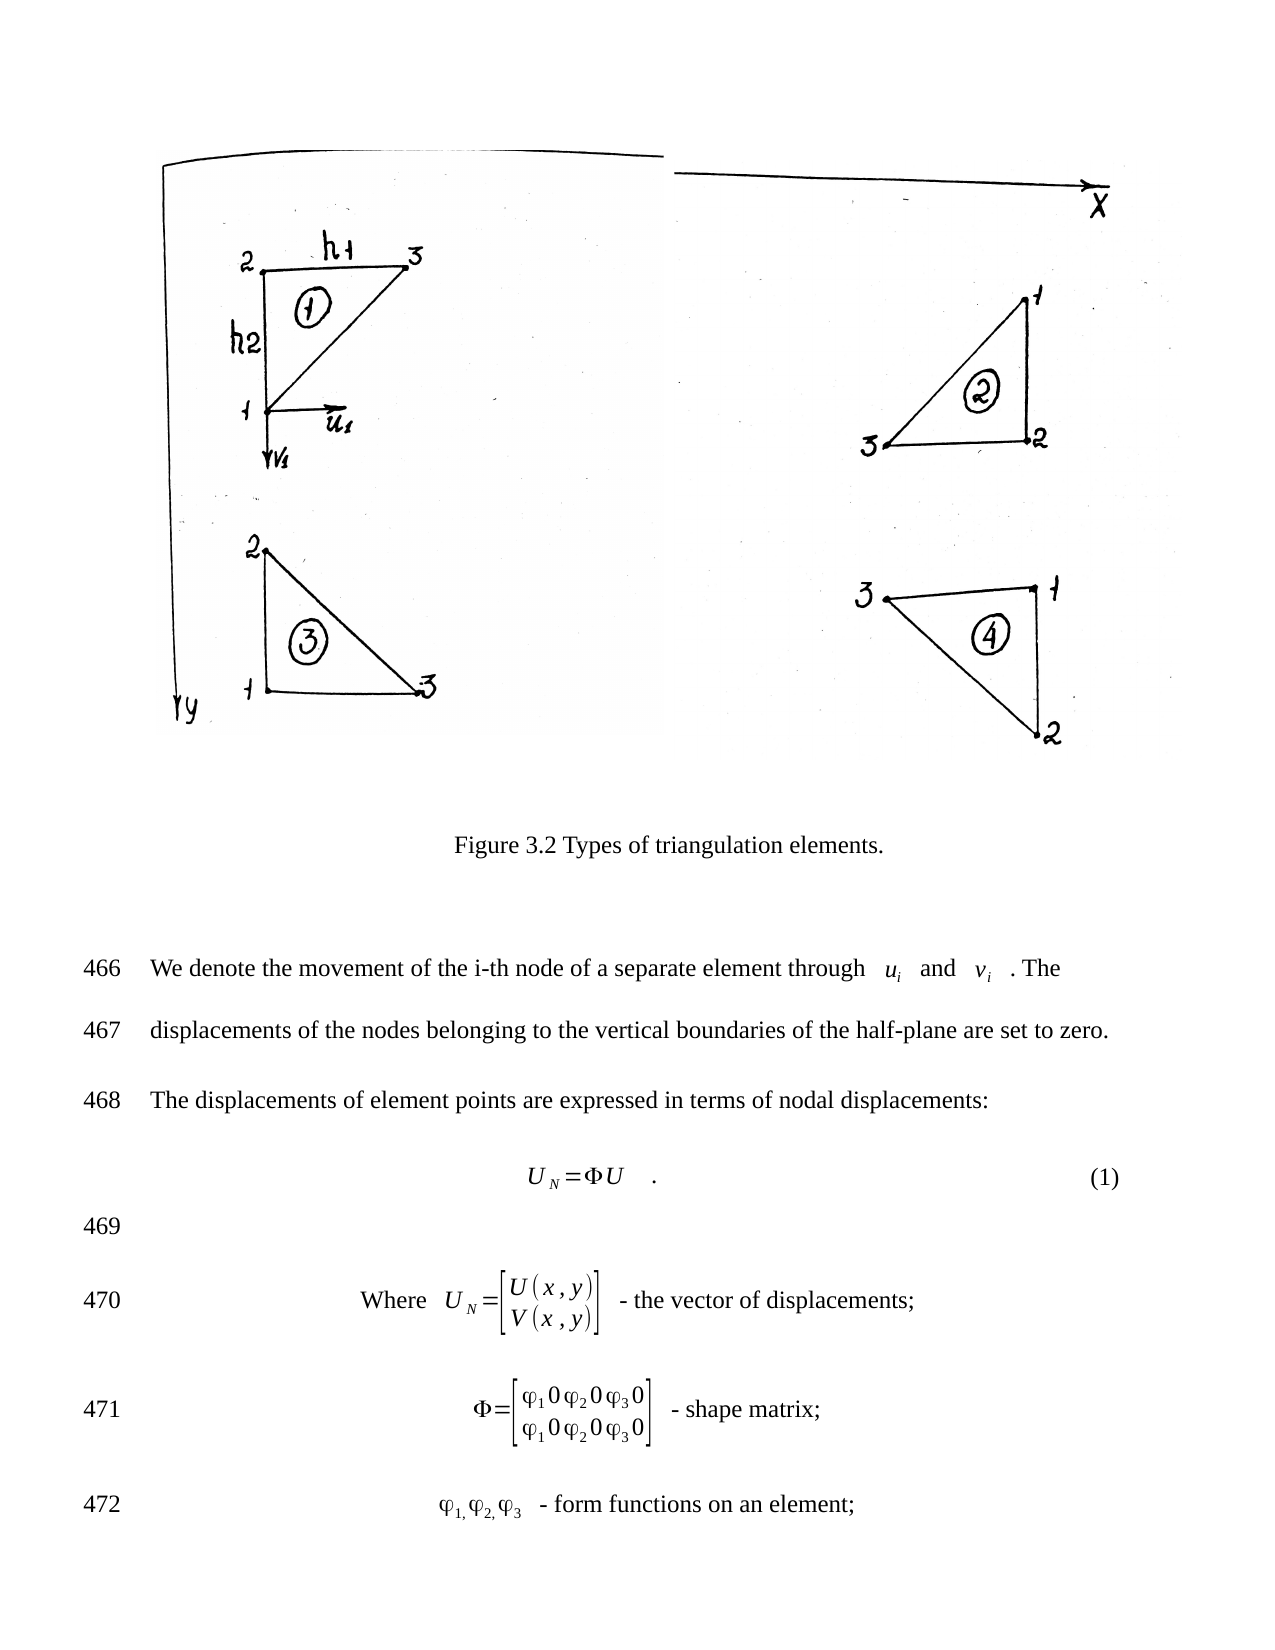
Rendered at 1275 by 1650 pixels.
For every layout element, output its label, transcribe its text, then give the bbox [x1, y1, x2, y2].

picture [674, 160, 1183, 760]
table_header . [150, 1155, 1017, 1211]
text We denote the movement of the i-th node of a separate element throughand. The displacements of the nodes belonging to the vertical boundaries of the half-plane are set to zero. [150, 953, 1125, 1043]
text - form functions on an element; [150, 1489, 1125, 1521]
table_header [669, 150, 1188, 830]
table_header [150, 150, 669, 830]
picture [155, 150, 664, 735]
text Where- the vector of displacements; [150, 1269, 1125, 1336]
table_header (1) [1017, 1155, 1125, 1211]
text The displacements of element points are expressed in terms of nodal displacements: [150, 1085, 1125, 1113]
table_cell Figure 3.2 Types of triangulation elements. [150, 830, 1188, 871]
text - shape matrix; [150, 1377, 1125, 1448]
